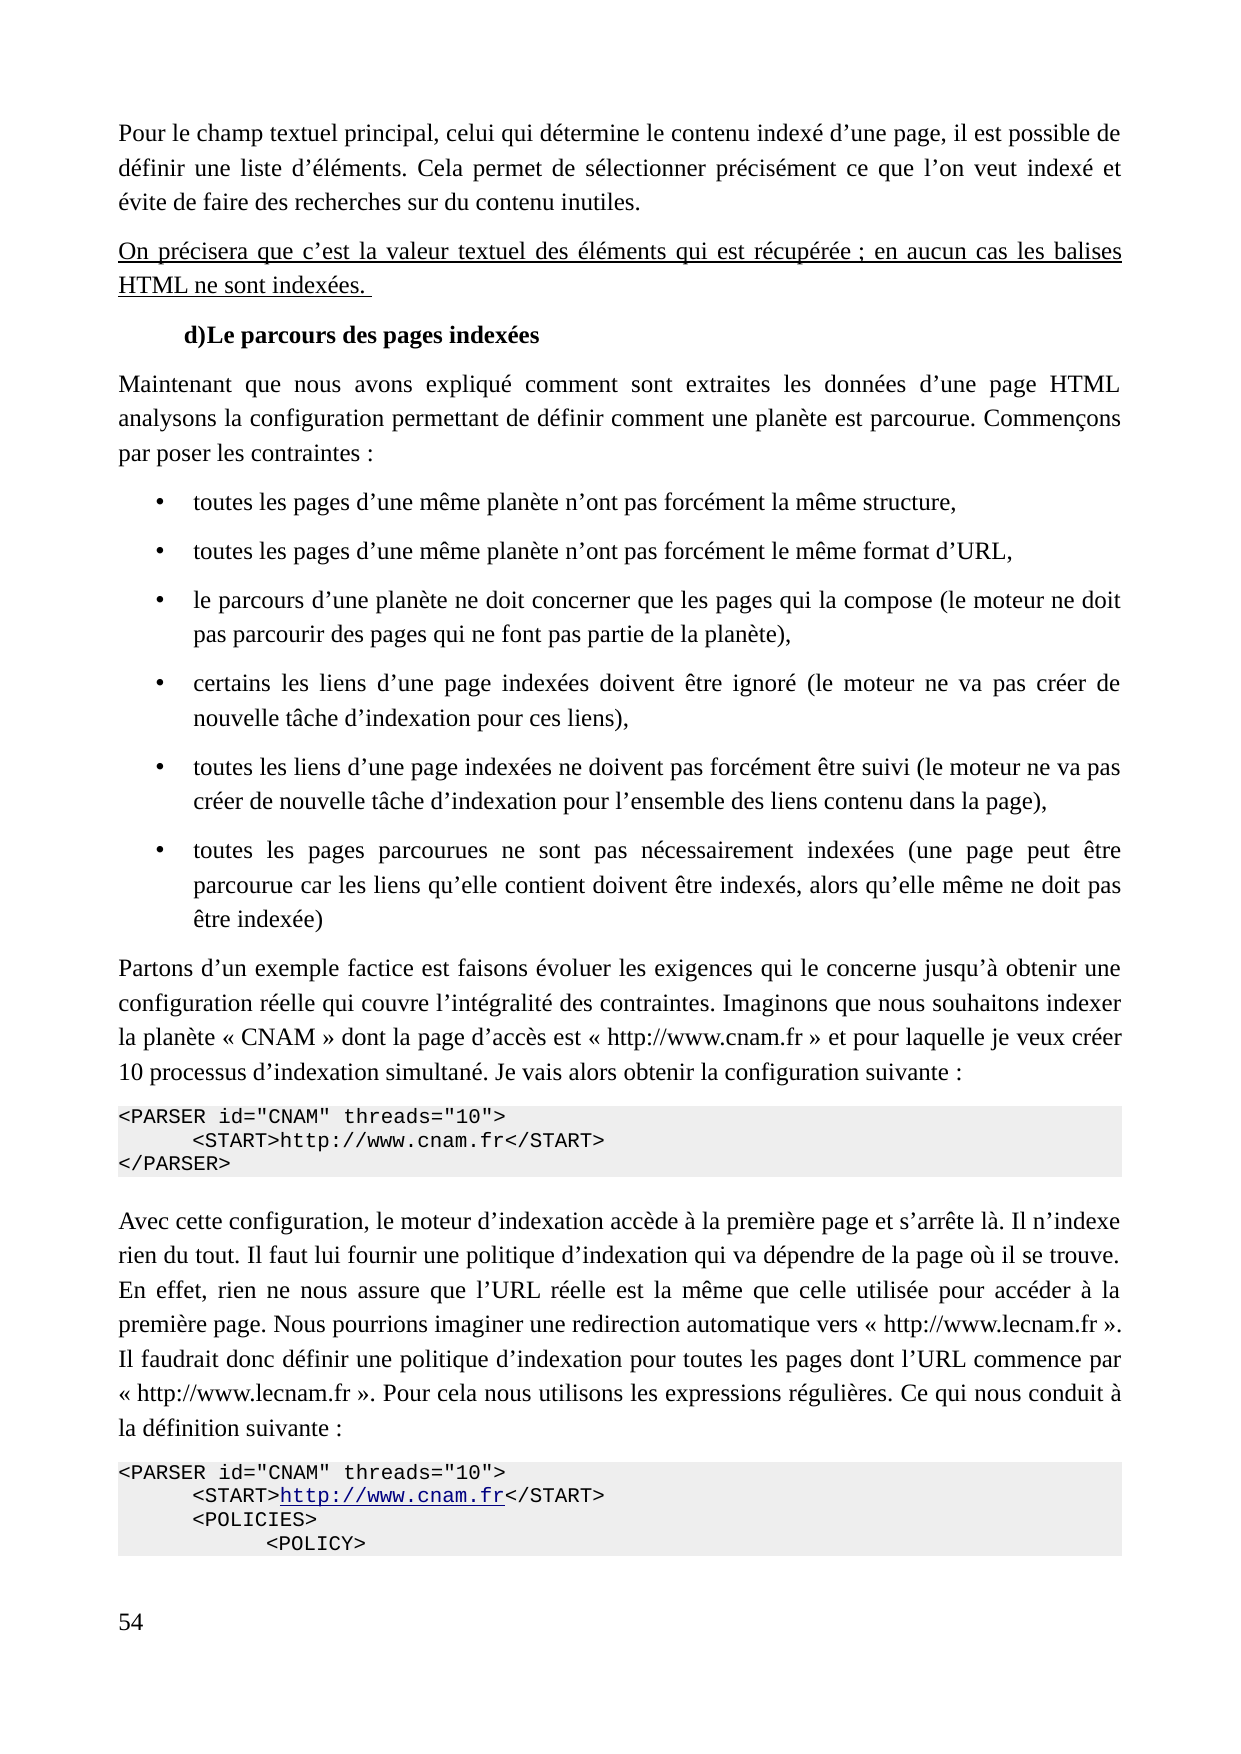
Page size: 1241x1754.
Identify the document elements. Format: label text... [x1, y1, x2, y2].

text On précisera que c’est la valeur textuel des éléments qui est récupérée ; en aucun cas les balises [118, 236, 1122, 261]
list toutes les liens d’une page indexées ne doivent pas forcément être suivi (le moteur ne va pas créer de nouvelle tâche d’indexation pour l’ensemble des liens contenu dans la page), [156, 752, 1122, 815]
list toutes les pages parcourues ne sont pas nécessairement indexées (une page peut être parcourue car les liens qu’elle contient doivent être indexés, alors qu’elle même ne doit pas être indexée) [156, 836, 1122, 933]
text <POLICY> [118, 1533, 1122, 1556]
text HTML ne sont indexées. [118, 263, 1122, 299]
text Maintenant que nous avons expliqué comment sont extraites les données d’une page HTML analysons la configuration permettant de définir comment une planète est parcourue. Commençons par poser les contraintes : [118, 369, 1122, 466]
text <START>http://www.cnam.fr</START> [118, 1485, 1122, 1509]
text <PARSER id="CNAM" threads="10"> [118, 1462, 1122, 1485]
text <POLICIES> [118, 1509, 1122, 1533]
list certains les liens d’une page indexées doivent être ignoré (le moteur ne va pas créer de nouvelle tâche d’indexation pour ces liens), [156, 668, 1122, 732]
list toutes les pages d’une même planète n’ont pas forcément la même structure, [156, 487, 1122, 516]
text Avec cette configuration, le moteur d’indexation accède à la première page et s’arrête là. Il n’indexe rien du tout. Il faut lui fournir une politique d’indexation qui va dépendre de la page où il se trouve. En effet, rien ne nous assure que l’URL réelle est la même que celle utilisée pour accéder à la première page. Nous pourrions imaginer une redirection automatique vers « http://www.lecnam.fr ». Il faudrait donc définir une politique d’indexation pour toutes les pages dont l’URL commence par « http://www.lecnam.fr ». Pour cela nous utilisons les expressions régulières. Ce qui nous conduit à la définition suivante : [118, 1206, 1122, 1441]
list toutes les pages d’une même planète n’ont pas forcément le même format d’URL, [156, 536, 1122, 564]
text <PARSER id="CNAM" threads="10"> [118, 1106, 1122, 1130]
subtitle Le parcours des pages indexées [177, 320, 1122, 348]
text Partons d’un exemple factice est faisons évoluer les exigences qui le concerne jusqu’à obtenir une configuration réelle qui couvre l’intégralité des contraintes. Imaginons que nous souhaitons indexer la planète « CNAM » dont la page d’accès est « http://www.cnam.fr » et pour laquelle je veux créer 10 processus d’indexation simultané. Je vais alors obtenir la configuration suivante : [118, 953, 1122, 1086]
text </PARSER> [118, 1153, 1122, 1177]
text Pour le champ textuel principal, celui qui détermine le contenu indexé d’une page, il est possible de définir une liste d’éléments. Cela permet de sélectionner précisément ce que l’on veut indexé et évite de faire des recherches sur du contenu inutiles. [118, 118, 1122, 216]
list le parcours d’une planète ne doit concerner que les pages qui la compose (le moteur ne doit pas parcourir des pages qui ne font pas partie de la planète), [156, 585, 1122, 648]
text <START>http://www.cnam.fr</START> [118, 1130, 1122, 1153]
